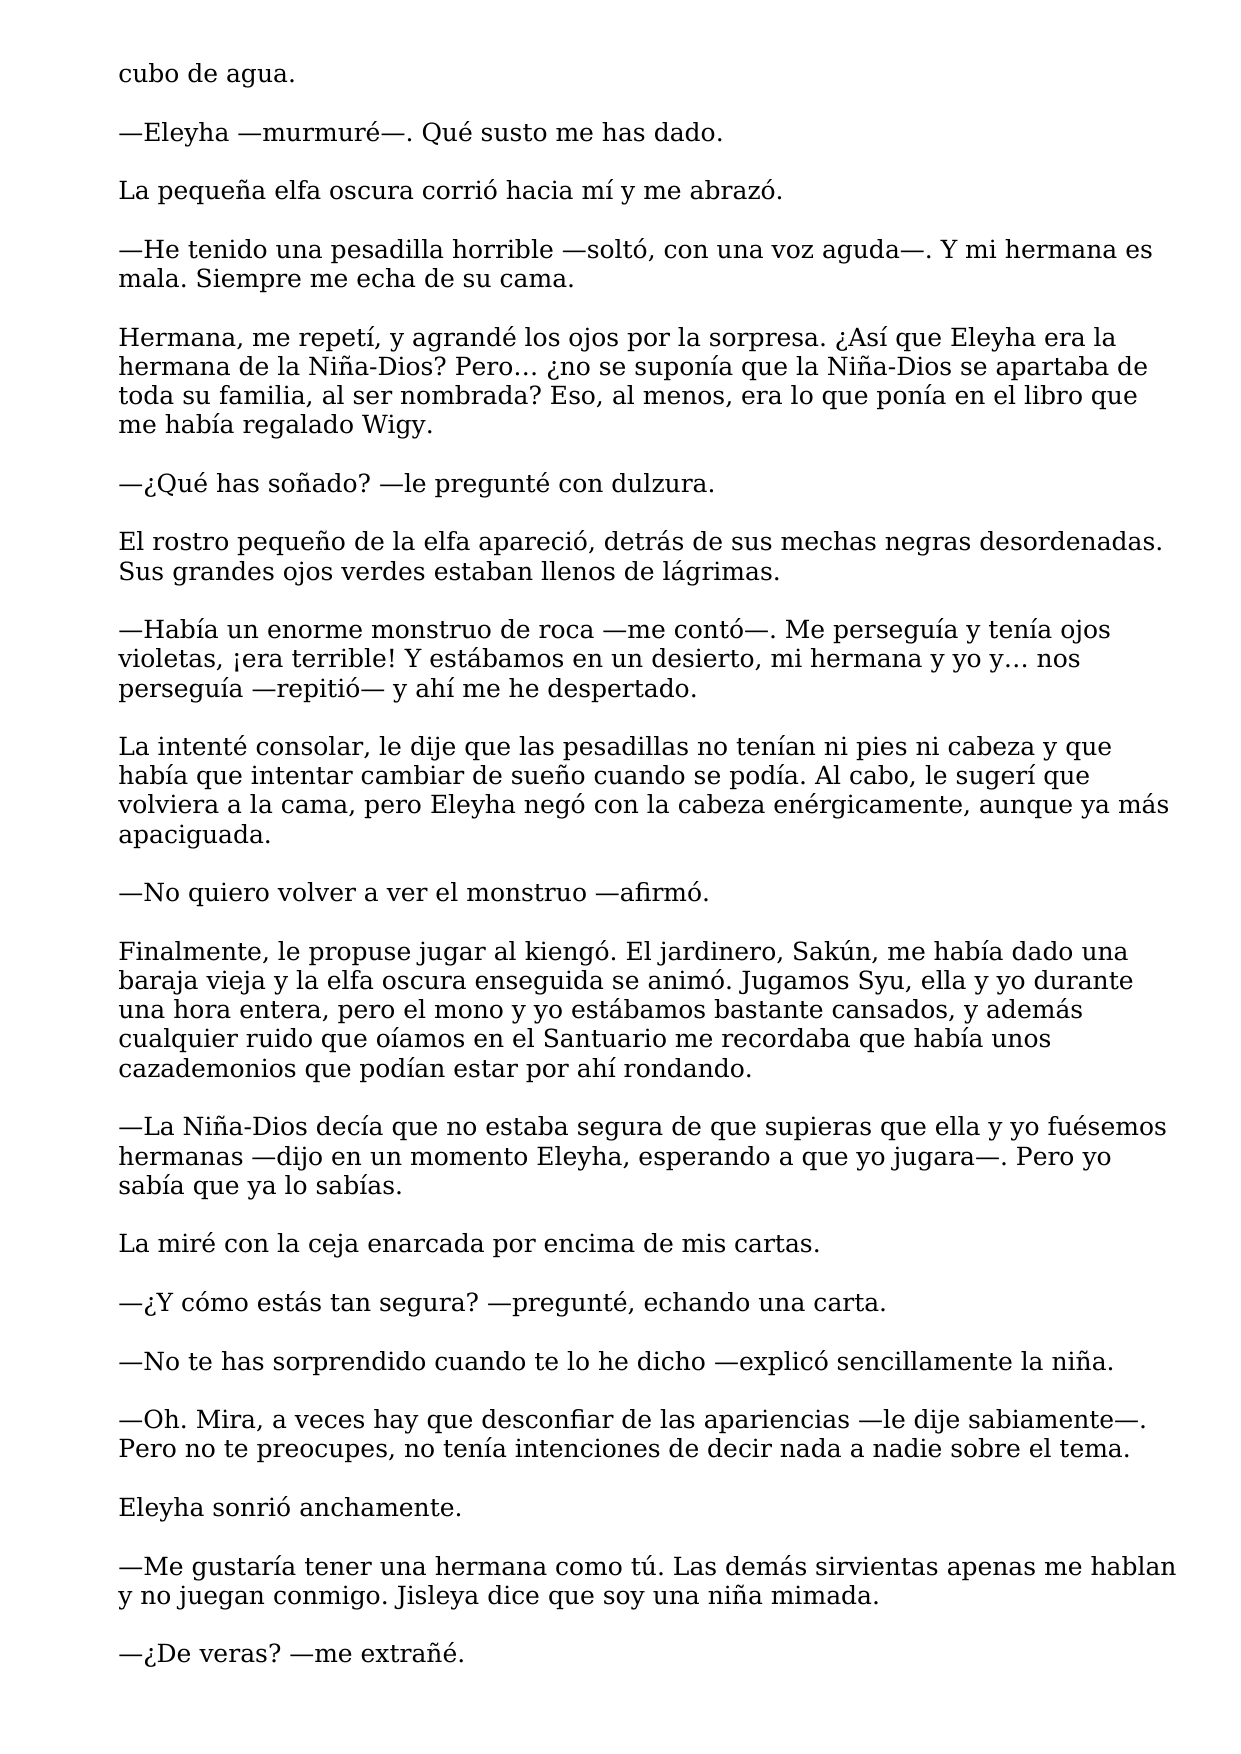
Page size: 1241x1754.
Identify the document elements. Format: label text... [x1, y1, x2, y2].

text La pequeña elfa oscura corrió hacia mí y me abrazó. [118, 176, 1181, 206]
text —¿Y cómo estás tan segura? —pregunté, echando una carta. [118, 1288, 1181, 1317]
text Eleyha sonrió anchamente. [118, 1493, 1181, 1522]
text La miré con la ceja enarcada por encima de mis cartas. [118, 1229, 1181, 1259]
text —La Niña-Dios decía que no estaba segura de que supieras que ella y yo fuésemos hermanas —dijo en un momento Eleyha, esperando a que yo jugara—. Pero yo sabía que ya lo sabías. [118, 1112, 1181, 1200]
text —No te has sorprendido cuando te lo he dicho —explicó sencillamente la niña. [118, 1347, 1181, 1376]
text —He tenido una pesadilla horrible —soltó, con una voz aguda—. Y mi hermana es mala. Siempre me echa de su cama. [118, 235, 1181, 293]
text cubo de agua. [118, 59, 1181, 88]
text Hermana, me repetí, y agrandé los ojos por la sorpresa. ¿Así que Eleyha era la hermana de la Niña-Dios? Pero… ¿no se suponía que la Niña-Dios se apartaba de toda su familia, al ser nombrada? Eso, al menos, era lo que ponía en el libro que me había regalado Wigy. [118, 323, 1181, 439]
text —Oh. Mira, a veces hay que desconfiar de las apariencias —le dije sabiamente—. Pero no te preocupes, no tenía intenciones de decir nada a nadie sobre el tema. [118, 1405, 1181, 1464]
text El rostro pequeño de la elfa apareció, detrás de sus mechas negras desordenadas. Sus grandes ojos verdes estaban llenos de lágrimas. [118, 528, 1181, 586]
text —No quiero volver a ver el monstruo —afirmó. [118, 878, 1181, 908]
text Finalmente, le propuse jugar al kiengó. El jardinero, Sakún, me había dado una baraja vieja y la elfa oscura enseguida se animó. Jugamos Syu, ella y yo durante una hora entera, pero el mono y yo estábamos bastante cansados, y además cualquier ruido que oíamos en el Santuario me recordaba que había unos cazademonios que podían estar por ahí rondando. [118, 937, 1181, 1083]
text La intenté consolar, le dije que las pesadillas no tenían ni pies ni cabeza y que había que intentar cambiar de sueño cuando se podía. Al cabo, le sugerí que volviera a la cama, pero Eleyha negó con la cabeza enérgicamente, aunque ya más apaciguada. [118, 732, 1181, 849]
text —¿Qué has soñado? —le pregunté con dulzura. [118, 469, 1181, 498]
text —Me gustaría tener una hermana como tú. Las demás sirvientas apenas me hablan y no juegan conmigo. Jisleya dice que soy una niña mimada. [118, 1552, 1181, 1610]
text —Eleyha —murmuré—. Qué susto me has dado. [118, 118, 1181, 147]
text —Había un enorme monstruo de roca —me contó—. Me perseguía y tenía ojos violetas, ¡era terrible! Y estábamos en un desierto, mi hermana y yo y… nos perseguía —repitió— y ahí me he despertado. [118, 615, 1181, 703]
text —¿De veras? —me extrañé. [118, 1640, 1181, 1669]
